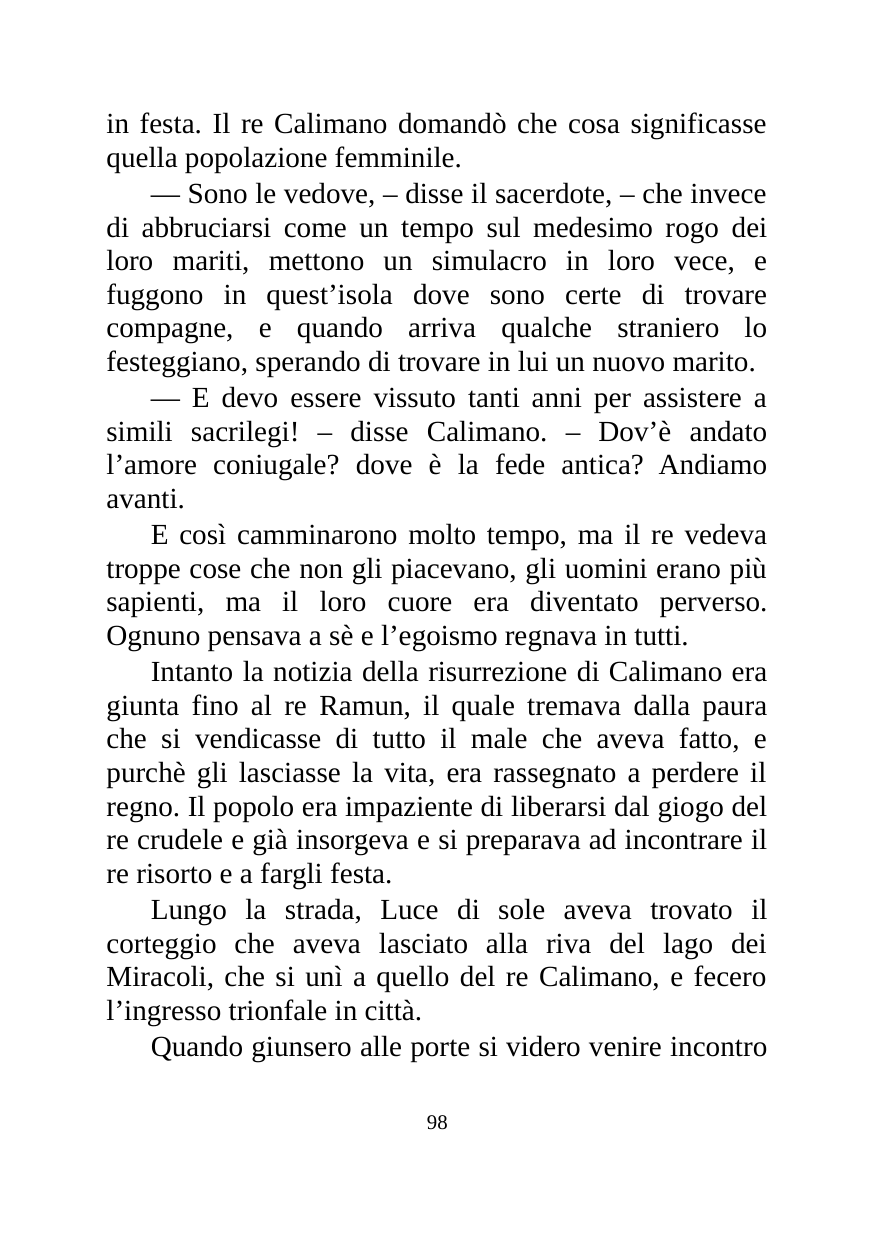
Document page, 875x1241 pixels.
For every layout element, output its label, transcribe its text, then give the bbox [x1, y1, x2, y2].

text in festa. Il re Calimano domandò che cosa significasse quella popolazione femminile. [106, 106, 768, 173]
text Quando giunsero alle porte si videro venire incontro [106, 1029, 768, 1063]
text Intanto la notizia della risurrezione di Calimano era giunta fino al re Ramun, il quale tremava dalla paura che si vendicasse di tutto il male che aveva fatto, e purchè gli lasciasse la vita, era rassegnato a perdere il regno. Il popolo era impaziente di liberarsi dal giogo del re crudele e già insorgeva e si preparava ad incontrare il re risorto e a fargli festa. [106, 654, 768, 889]
text E così camminarono molto tempo, ma il re vedeva troppe cose che non gli piacevano, gli uomini erano più sapienti, ma il loro cuore era diventato perverso. Ognuno pensava a sè e l’egoismo regnava in tutti. [106, 517, 768, 652]
text — Sono le vedove, – disse il sacerdote, – che invece di abbruciarsi come un tempo sul medesimo rogo dei loro mariti, mettono un simulacro in loro vece, e fuggono in quest’isola dove sono certe di trovare compagne, e quando arriva qualche straniero lo festeggiano, sperando di trovare in lui un nuovo marito. [106, 176, 768, 377]
text Lungo la strada, Luce di sole aveva trovato il corteggio che aveva lasciato alla riva del lago dei Miracoli, che si unì a quello del re Calimano, e fecero l’ingresso trionfale in città. [106, 892, 768, 1026]
text — E devo essere vissuto tanti anni per assistere a simili sacrilegi! – disse Calimano. – Dov’è andato l’amore coniugale? dove è la fede antica? Andiamo avanti. [106, 380, 768, 514]
